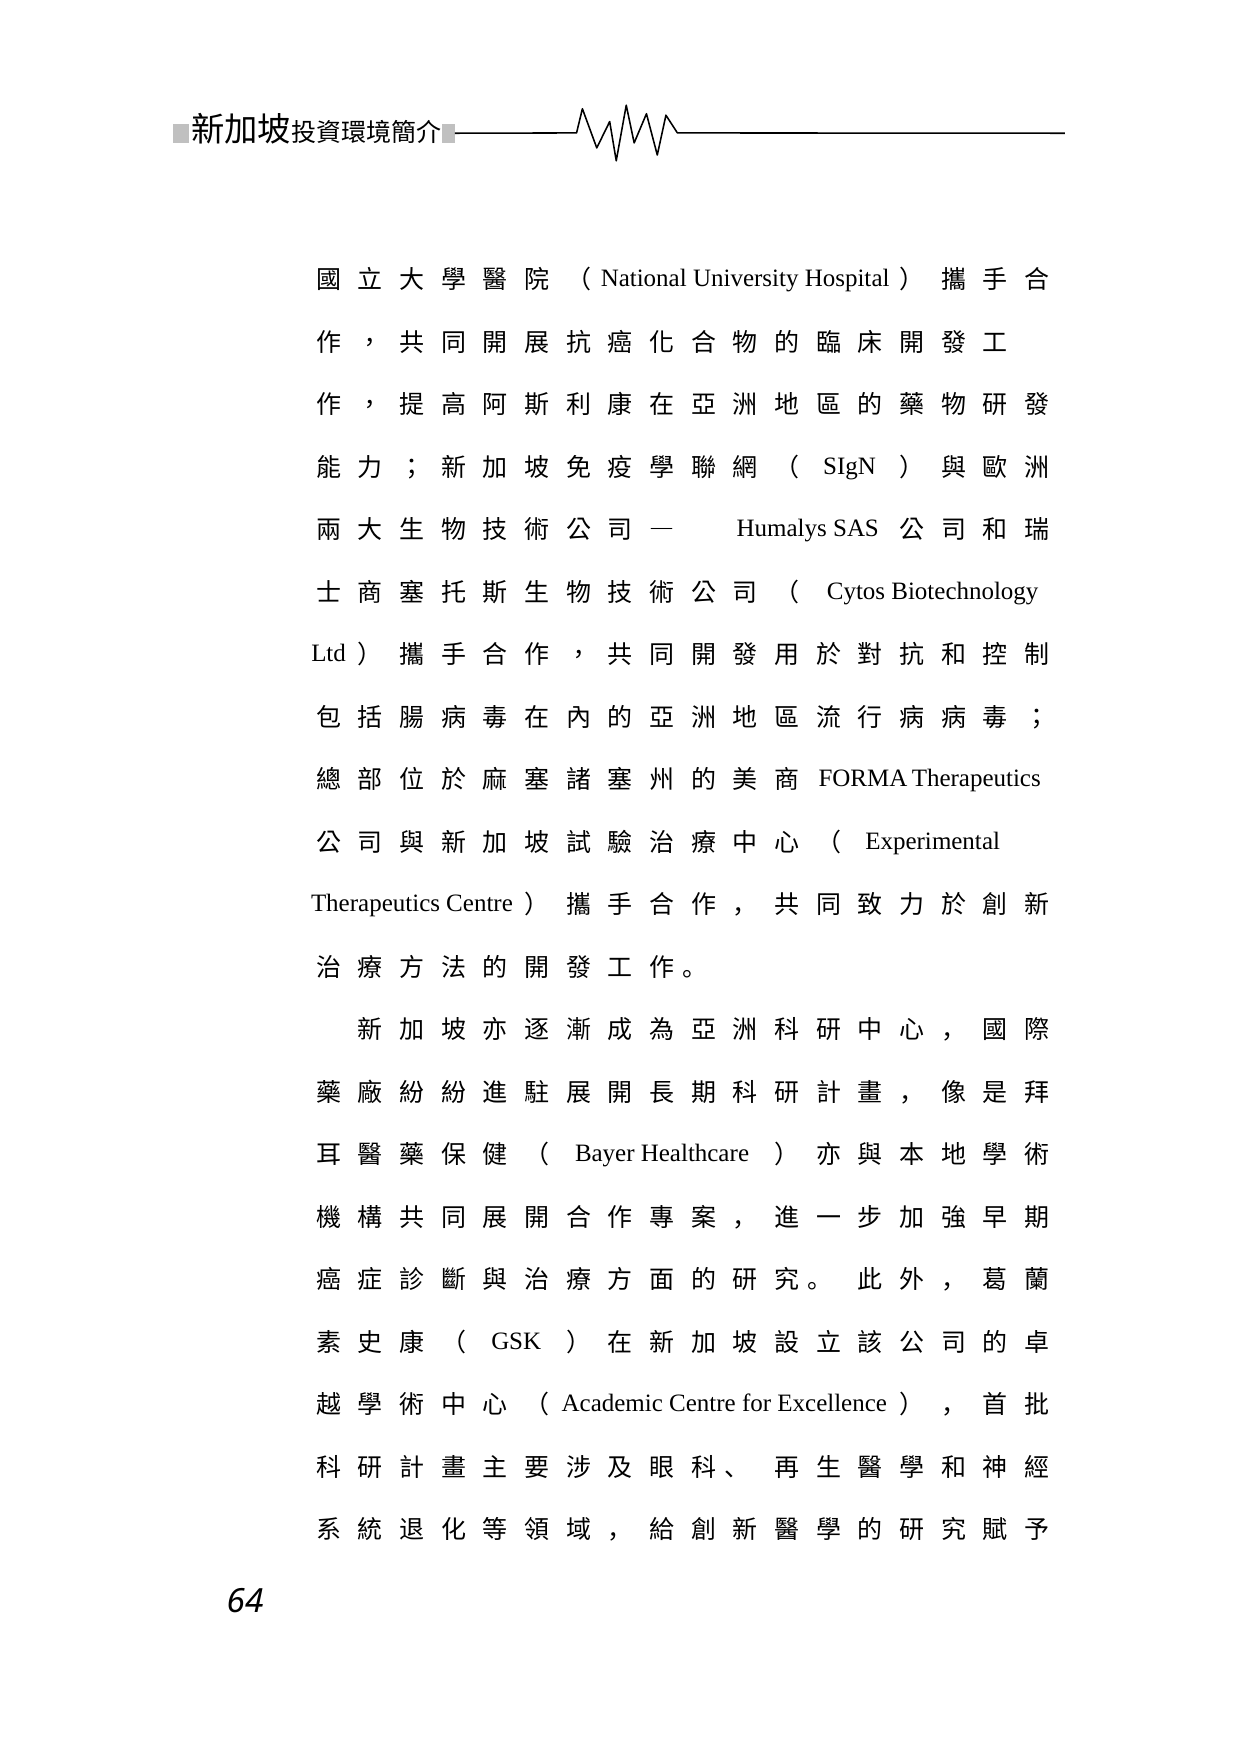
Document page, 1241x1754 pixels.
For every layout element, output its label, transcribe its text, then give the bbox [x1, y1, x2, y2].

text 國立大學醫院（National University Hospital）攜手合作，共同開展抗癌化合物的臨床開發工作，提高阿斯利康在亞洲地區的藥物研發能力；新加坡免疫學聯網（SIgN）與歐洲兩大生物技術公司— Humalys SAS公司和瑞士商塞托斯生物技術公司（Cytos Biotechnology Ltd）攜手合作，共同開發用於對抗和控制包括腸病毒在內的亞洲地區流行病病毒；總部位於麻塞諸塞州的美商FORMA Therapeutics 公司與新加坡試驗治療中心（Experimental Therapeutics Centre）攜手合作，共同致力於創新治療方法的開發工作。 [281, 236, 1058, 986]
text 新加坡亦逐漸成為亞洲科研中心，國際藥廠紛紛進駐展開長期科研計畫，像是拜耳醫藥保健（Bayer Healthcare）亦與本地學術機構共同展開合作專案，進一步加強早期癌症診斷與治療方面的研究。此外，葛蘭素史康（GSK）在新加坡設立該公司的卓越學術中心（Academic Centre for Excellence），首批科研計畫主要涉及眼科、再生醫學和神經系統退化等領域，給創新醫學的研究賦予 [281, 986, 1058, 1549]
